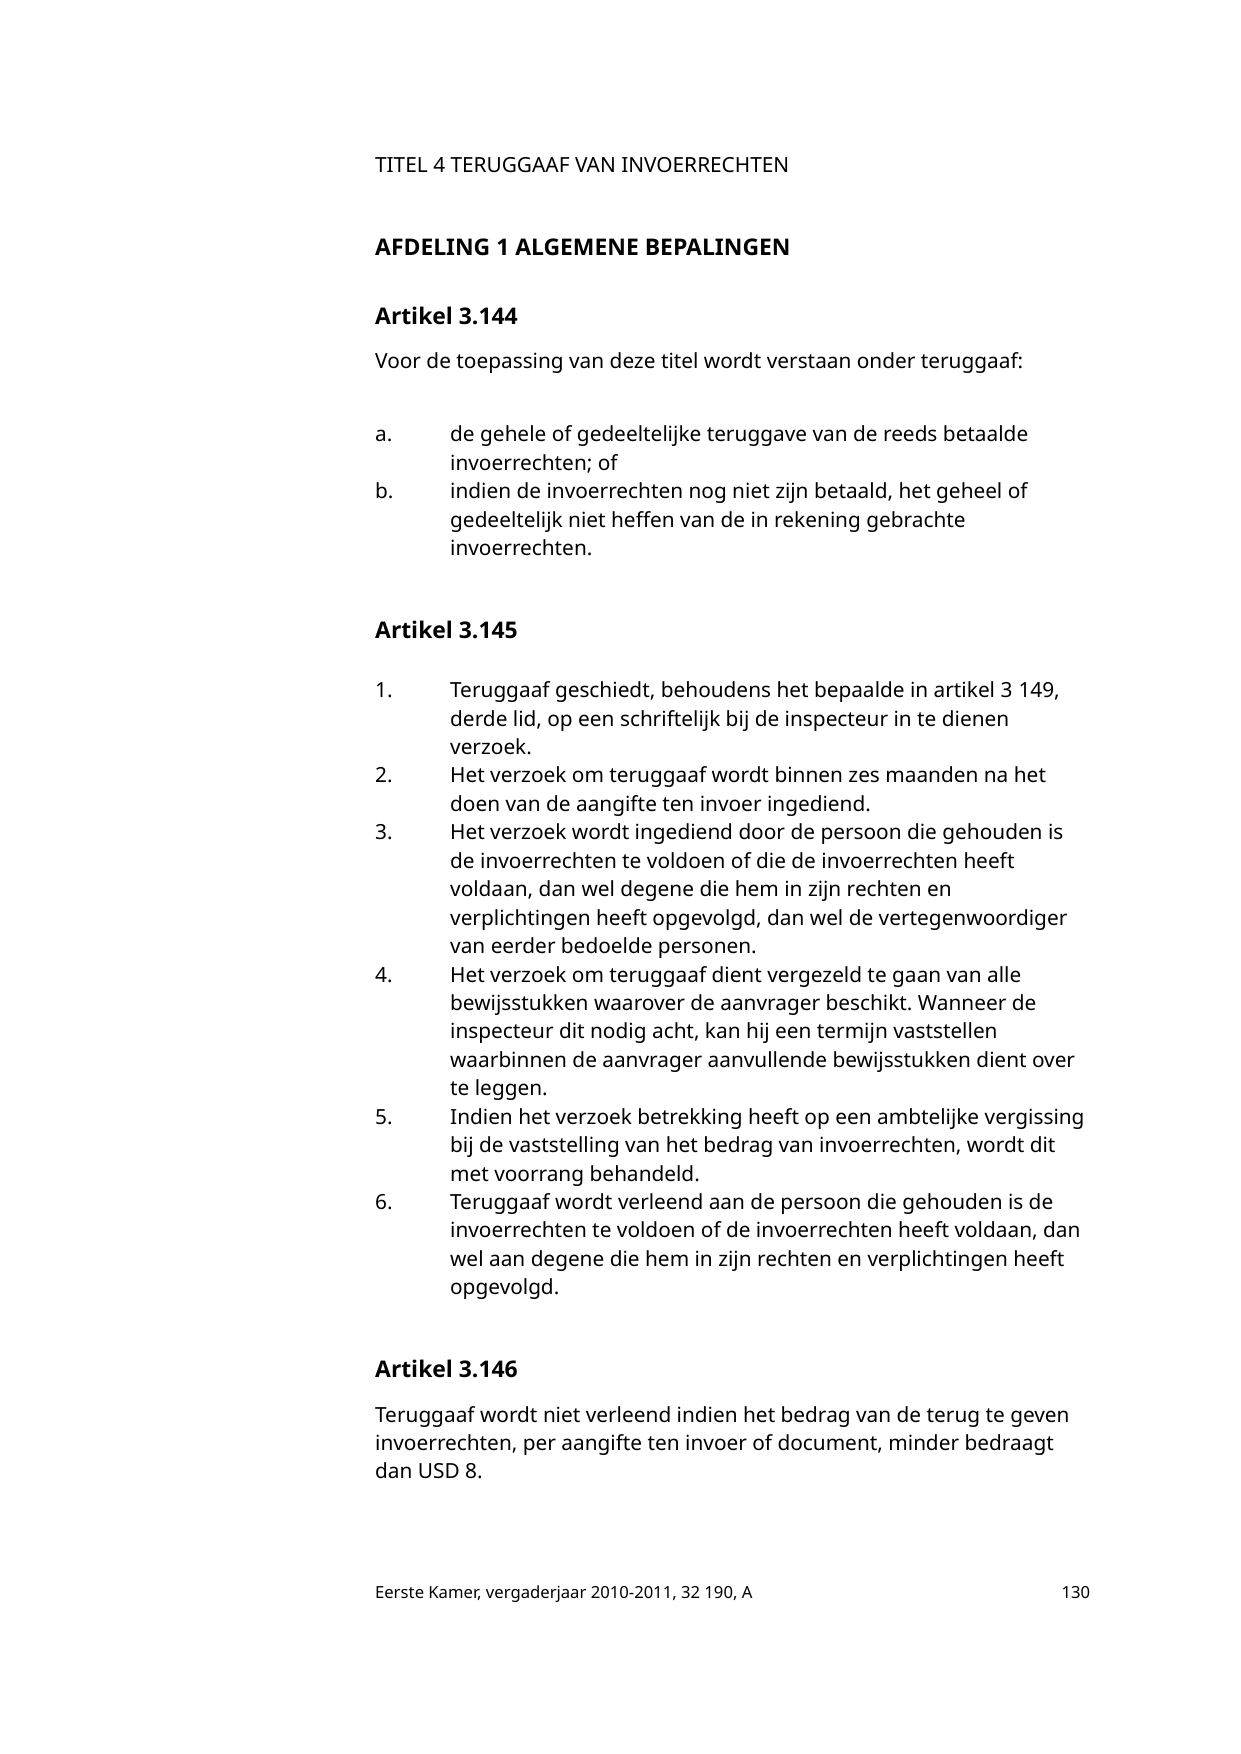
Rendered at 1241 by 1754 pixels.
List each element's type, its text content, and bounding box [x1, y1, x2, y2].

list Het verzoek om teruggaaf wordt binnen zes maanden na het doen van de aangifte ten invoer ingediend. [375, 761, 1090, 817]
list Indien het verzoek betrekking heeft op een ambtelijke vergissing bij de vaststelling van het bedrag van invoerrechten, wordt dit met voorrang behandeld. [375, 1102, 1090, 1187]
text Teruggaaf wordt niet verleend indien het bedrag van de terug te geven invoerrechten, per aangifte ten invoer of document, minder bedraagt dan USD 8. [375, 1400, 1090, 1485]
subtitle Artikel 3.144 [375, 300, 1090, 331]
subtitle TITEL 4 TERUGGAAF VAN INVOERRECHTEN [375, 150, 1090, 178]
list de gehele of gedeeltelijke teruggave van de reeds betaalde invoerrechten; of [375, 419, 1090, 476]
subtitle Artikel 3.146 [375, 1353, 1090, 1385]
list Teruggaaf wordt verleend aan de persoon die gehouden is de invoerrechten te voldoen of de invoerrechten heeft voldaan, dan wel aan degene die hem in zijn rechten en verplichtingen heeft opgevolgd. [375, 1187, 1090, 1301]
list Het verzoek om teruggaaf dient vergezeld te gaan van alle bewijsstukken waarover de aanvrager beschikt. Wanneer de inspecteur dit nodig acht, kan hij een termijn vaststellen waarbinnen de aanvrager aanvullende bewijsstukken dient over te leggen. [375, 960, 1090, 1102]
subtitle AFDELING 1 ALGEMENE BEPALINGEN [375, 231, 1090, 262]
text Voor de toepassing van deze titel wordt verstaan onder teruggaaf: [375, 346, 1090, 374]
list Teruggaaf geschiedt, behoudens het bepaalde in artikel 3 149, derde lid, op een schriftelijk bij de inspecteur in te dienen verzoek. [375, 675, 1090, 761]
subtitle Artikel 3.145 [375, 614, 1090, 645]
list indien de invoerrechten nog niet zijn betaald, het geheel of gedeeltelijk niet heffen van de in rekening gebrachte invoerrechten. [375, 476, 1090, 562]
list Het verzoek wordt ingediend door de persoon die gehouden is de invoerrechten te voldoen of die de invoerrechten heeft voldaan, dan wel degene die hem in zijn rechten en verplichtingen heeft opgevolgd, dan wel de vertegenwoordiger van eerder bedoelde personen. [375, 817, 1090, 960]
